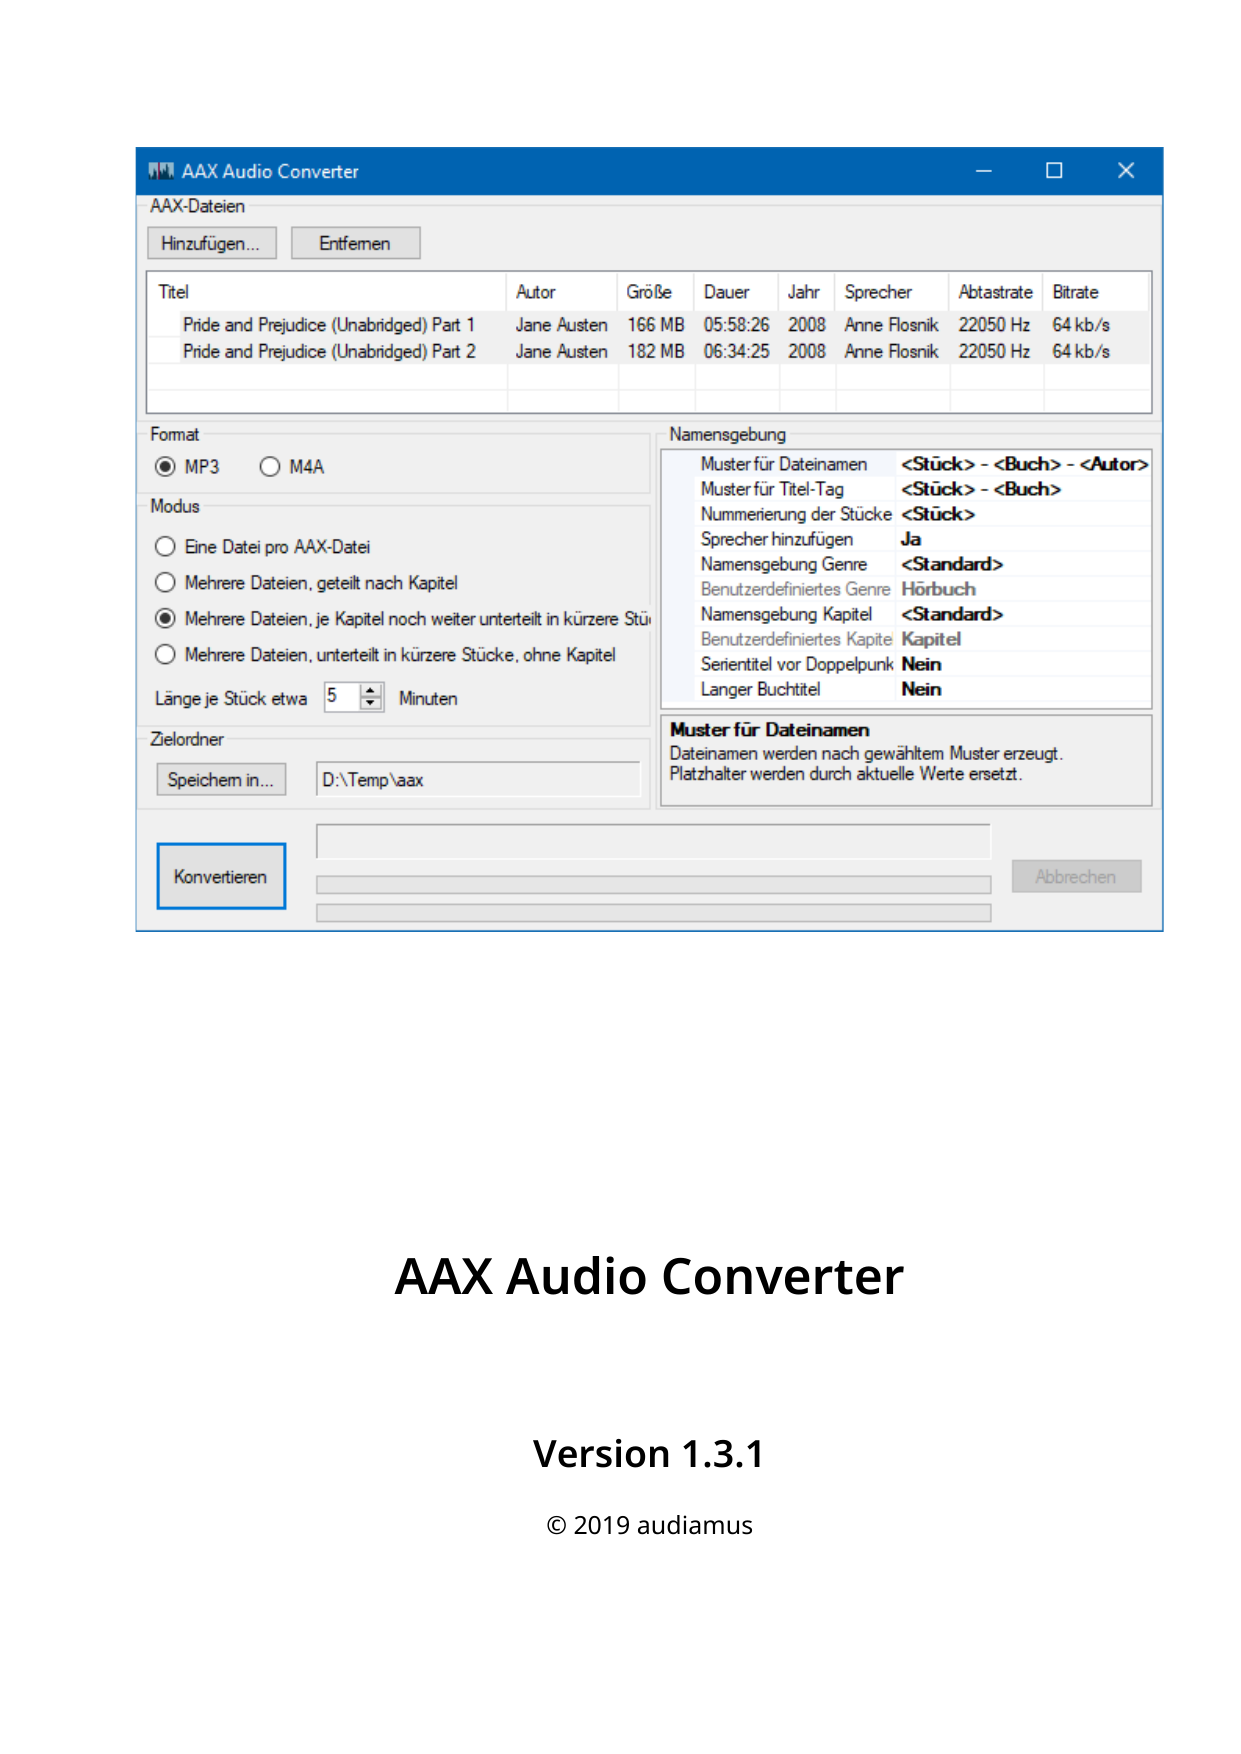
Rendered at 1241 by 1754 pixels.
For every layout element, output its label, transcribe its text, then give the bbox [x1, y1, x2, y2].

subtitle Version 1.3.1 [148, 1427, 1152, 1478]
text © 2019 audiamus [148, 1507, 1152, 1541]
title AAX Audio Converter [148, 1241, 1152, 1309]
picture [135, 147, 1164, 932]
